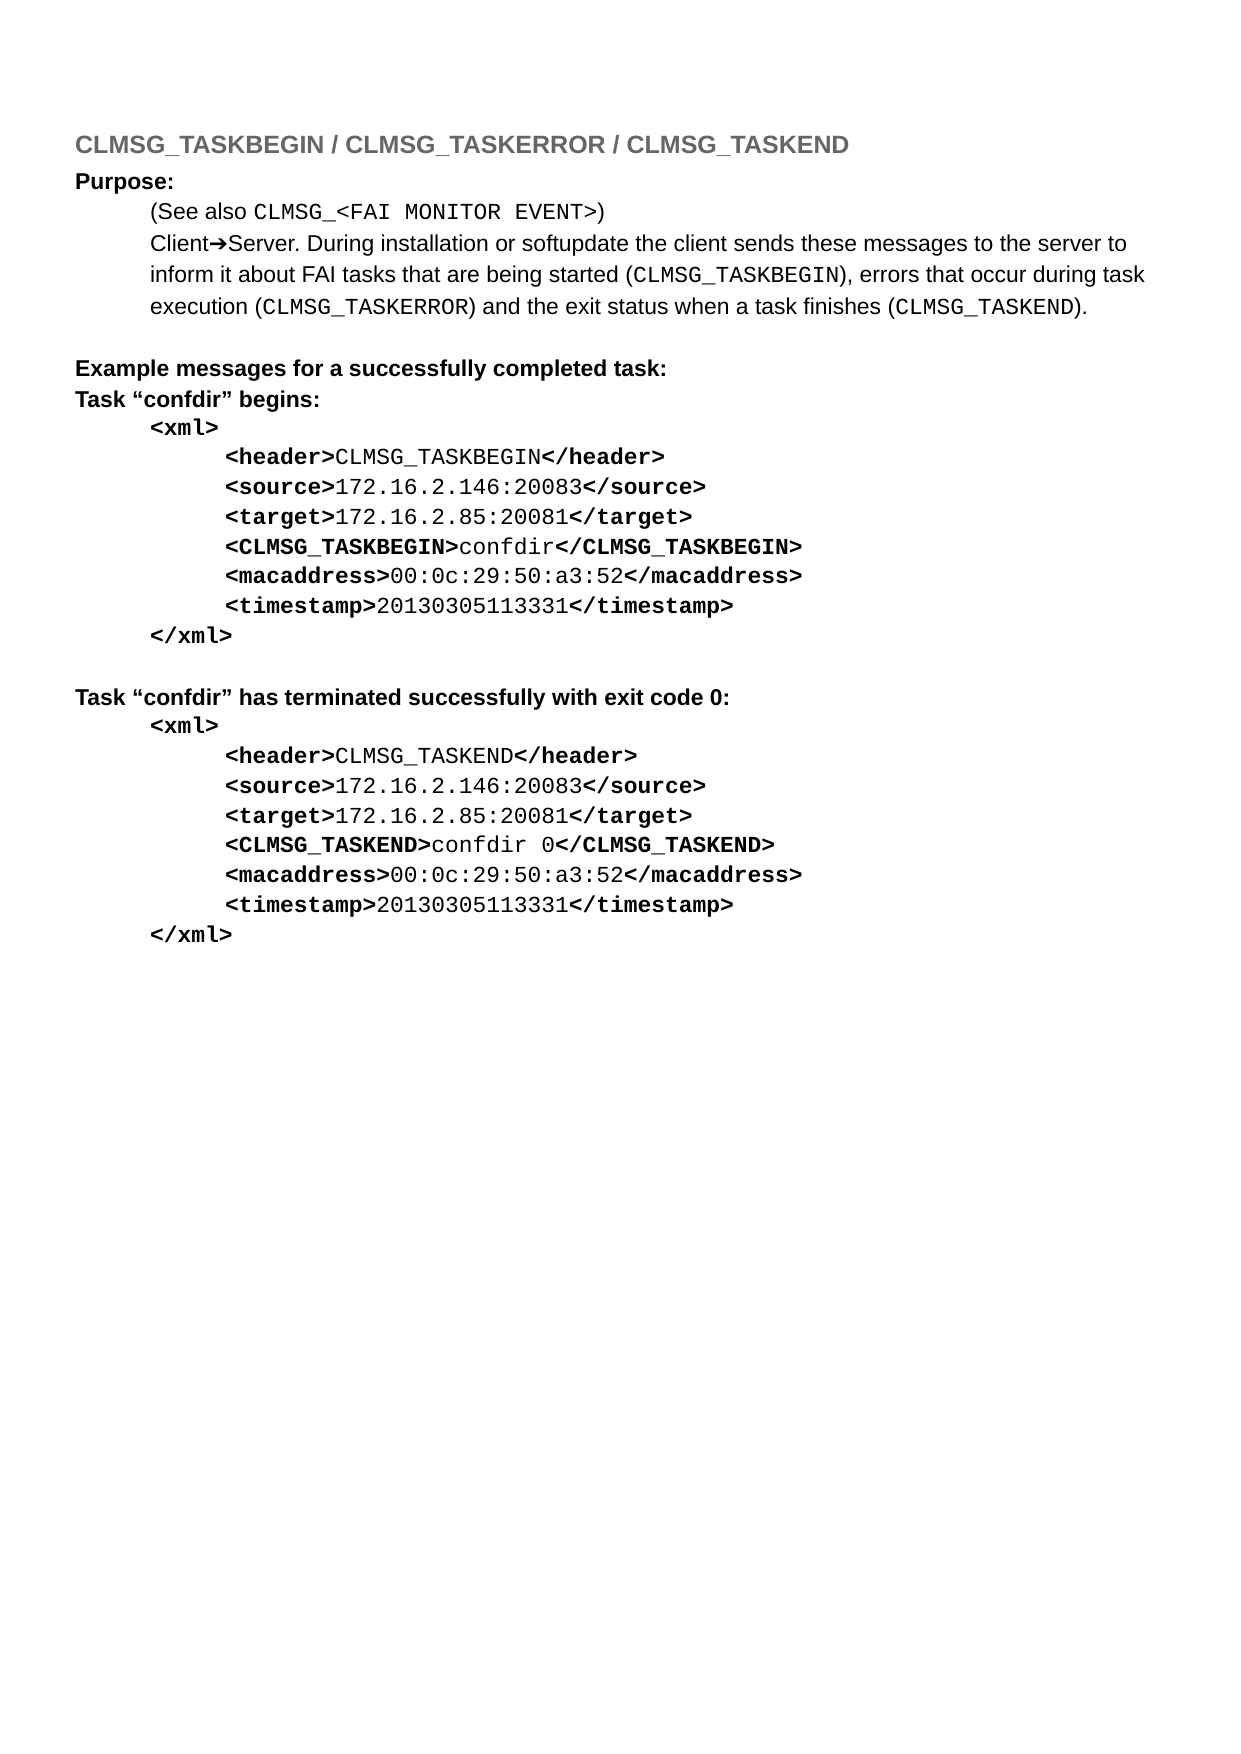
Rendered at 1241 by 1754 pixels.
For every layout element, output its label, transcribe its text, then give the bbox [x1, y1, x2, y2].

text Client➔Server. During installation or softupdate the client sends these messages to the server to inform it about FAI tasks that are being started (CLMSG_TASKBEGIN), errors that occur during task execution (CLMSG_TASKERROR) and the exit status when a task finishes (CLMSG_TASKEND). [150, 230, 1165, 321]
text <CLMSG_TASKEND>confdir 0</CLMSG_TASKEND> [225, 834, 1165, 860]
text Task “confdir” begins: [75, 386, 1165, 412]
text <target>172.16.2.85:20081</target> [225, 804, 1165, 830]
text <timestamp>20130305113331</timestamp> [225, 594, 1165, 621]
text Purpose: [75, 168, 1165, 194]
text <source>172.16.2.146:20083</source> [225, 774, 1165, 800]
text Example messages for a successfully completed task: [75, 355, 1165, 382]
text <header>CLMSG_TASKBEGIN</header> [225, 446, 1165, 472]
text (See also CLMSG_<FAI MONITOR EVENT>) [150, 198, 1165, 226]
text </xml> [150, 624, 1165, 650]
text <CLMSG_TASKBEGIN>confdir</CLMSG_TASKBEGIN> [225, 535, 1165, 561]
text <macaddress>00:0c:29:50:a3:52</macaddress> [225, 863, 1165, 889]
subtitle CLMSG_TASKBEGIN / CLMSG_TASKERROR / CLMSG_TASKEND [75, 131, 1165, 159]
text </xml> [150, 923, 1165, 949]
text <timestamp>20130305113331</timestamp> [225, 893, 1165, 919]
text <xml> [150, 416, 1165, 442]
text <macaddress>00:0c:29:50:a3:52</macaddress> [225, 565, 1165, 591]
text <target>172.16.2.85:20081</target> [225, 505, 1165, 531]
text <source>172.16.2.146:20083</source> [225, 475, 1165, 501]
text <xml> [150, 714, 1165, 741]
text <header>CLMSG_TASKEND</header> [225, 744, 1165, 770]
text Task “confdir” has terminated successfully with exit code 0: [75, 684, 1165, 711]
